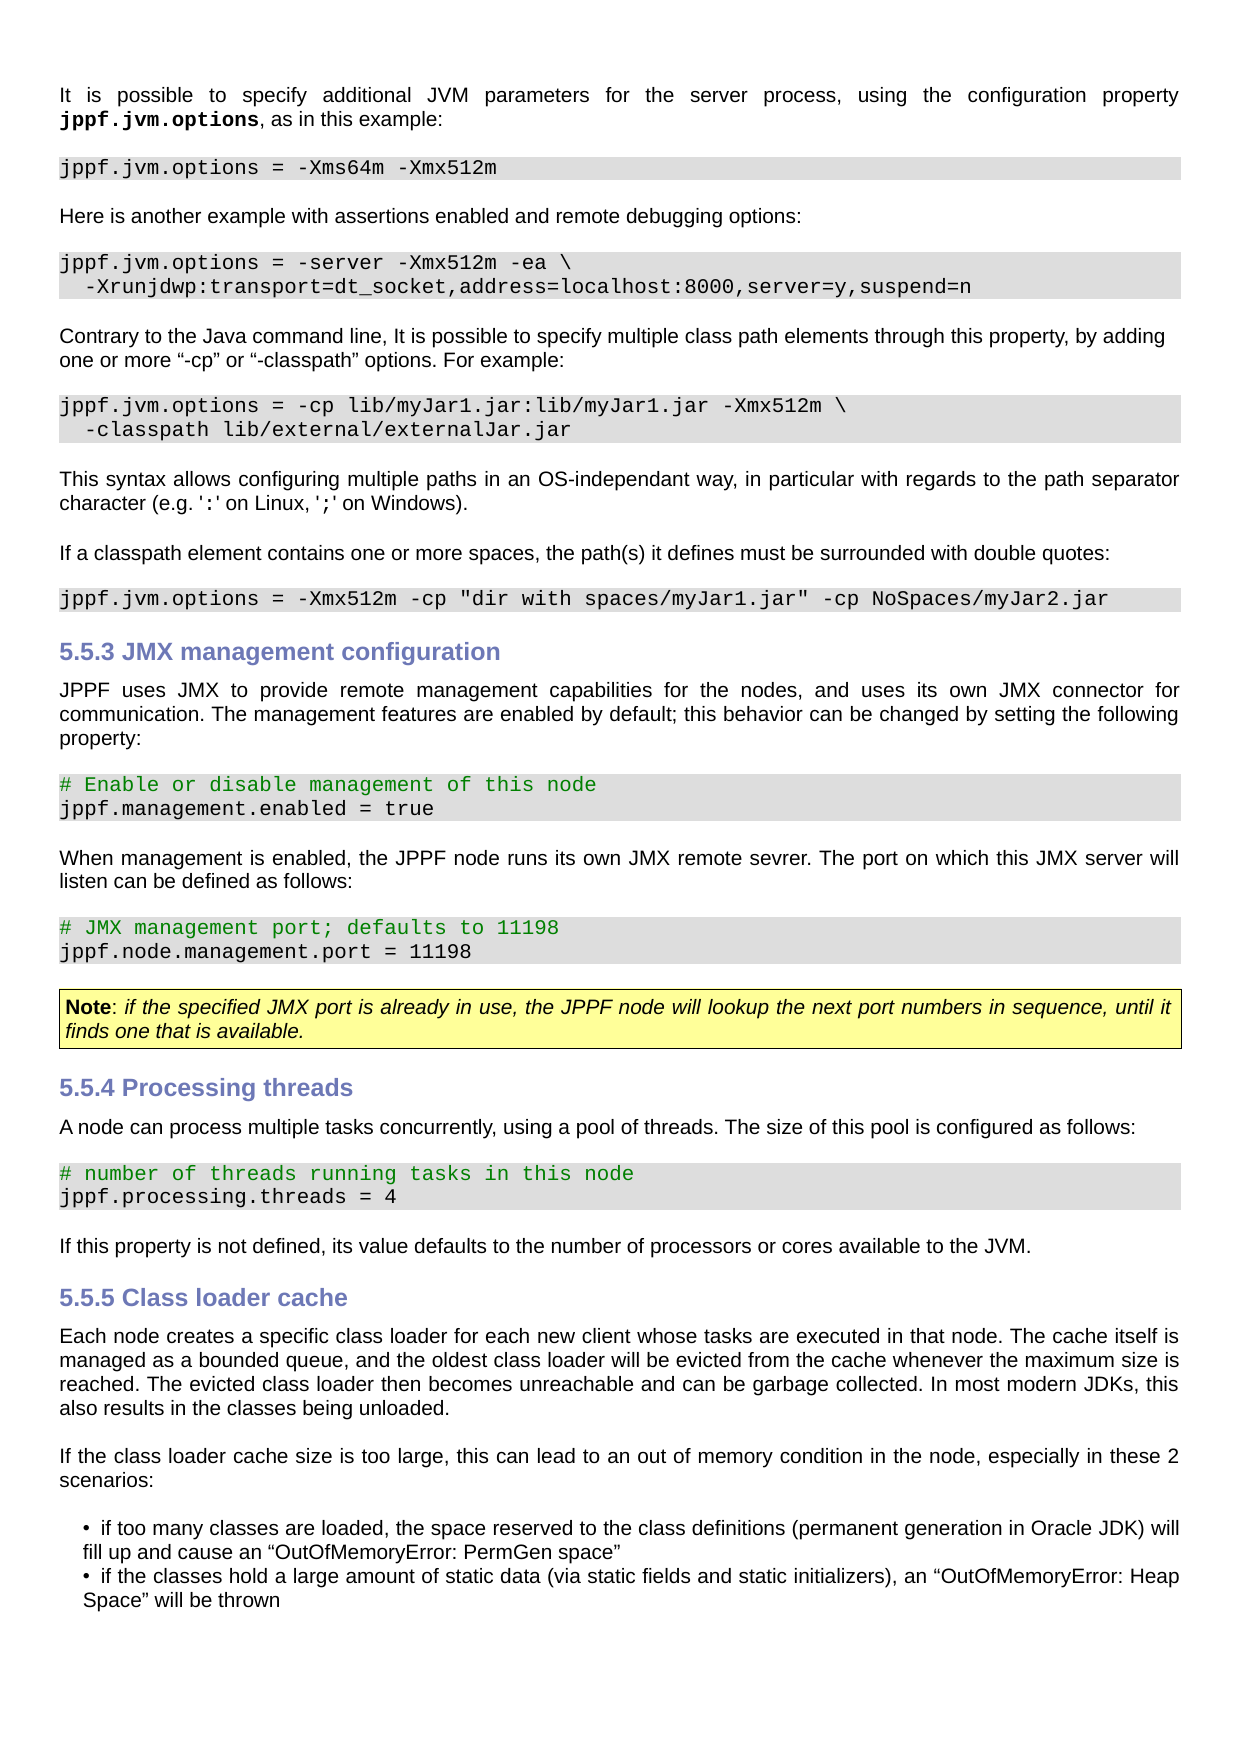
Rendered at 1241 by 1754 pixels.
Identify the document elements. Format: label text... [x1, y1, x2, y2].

subtitle Processing threads [59, 1073, 1181, 1102]
subtitle Class loader cache [59, 1283, 1181, 1312]
text A node can process multiple tasks concurrently, using a pool of threads. The size of this pool is configured as follows: [59, 1115, 1181, 1139]
list if the classes hold a large amount of static data (via static fields and static initializers), an “OutOfMemoryError: Heap Space” will be thrown [83, 1564, 1181, 1612]
text It is possible to specify additional JVM parameters for the server process, using the configuration property jppf.jvm.options, as in this example: [59, 83, 1181, 133]
text When management is enabled, the JPPF node runs its own JMX remote sevrer. The port on which this JMX server will listen can be defined as follows: [59, 845, 1181, 893]
text JPPF uses JMX to provide remote management capabilities for the nodes, and uses its own JMX connector for communication. The management features are enabled by default; this behavior can be changed by setting the following property: [59, 678, 1181, 750]
text This syntax allows configuring multiple paths in an OS-independant way, in particular with regards to the path separator character (e.g. ':' on Linux, ';' on Windows). [59, 467, 1181, 516]
text Note: if the specified JMX port is already in use, the JPPF node will lookup the next port numbers in sequence, until it finds one that is available. [60, 990, 1181, 1048]
text # number of threads running tasks in this node jppf.processing.threads = 4 [59, 1163, 1181, 1210]
text Contrary to the Java command line, It is possible to specify multiple class path elements through this property, by adding one or more “-cp” or “-classpath” options. For example: [59, 323, 1181, 371]
text jppf.jvm.options = -Xms64m -Xmx512m [59, 157, 1181, 180]
text jppf.jvm.options = -cp lib/myJar1.jar:lib/myJar1.jar -Xmx512m \ [59, 395, 1181, 419]
text jppf.jvm.options = -server -Xmx512m -ea \ -Xrunjdwp:transport=dt_socket,address=localhost:8000,server=y,suspend=n [59, 252, 1181, 299]
text jppf.jvm.options = -Xmx512m -cp "dir with spaces/myJar1.jar" -cp NoSpaces/myJar2.jar [59, 588, 1181, 612]
text # Enable or disable management of this node [59, 774, 1181, 798]
subtitle JMX management configuration [59, 637, 1181, 666]
text Here is another example with assertions enabled and remote debugging options: [59, 204, 1181, 228]
text -classpath lib/external/externalJar.jar [59, 419, 1181, 443]
text Each node creates a specific class loader for each new client whose tasks are executed in that node. The cache itself is managed as a bounded queue, and the oldest class loader will be evicted from the cache whenever the maximum size is reached. The evicted class loader then becomes unreachable and can be garbage collected. In most modern JDKs, this also results in the classes being unloaded. [59, 1324, 1181, 1420]
text jppf.management.enabled = true [59, 798, 1181, 821]
text If a classpath element contains one or more spaces, the path(s) it defines must be surrounded with double quotes: [59, 540, 1181, 564]
text # JMX management port; defaults to 11198 jppf.node.management.port = 11198 [59, 917, 1181, 964]
text If the class loader cache size is too large, this can lead to an out of memory condition in the node, especially in these 2 scenarios: [59, 1444, 1181, 1492]
list if too many classes are loaded, the space reserved to the class definitions (permanent generation in Oracle JDK) will fill up and cause an “OutOfMemoryError: PermGen space” [83, 1516, 1181, 1564]
text If this property is not defined, its value defaults to the number of processors or cores available to the JVM. [59, 1234, 1181, 1258]
